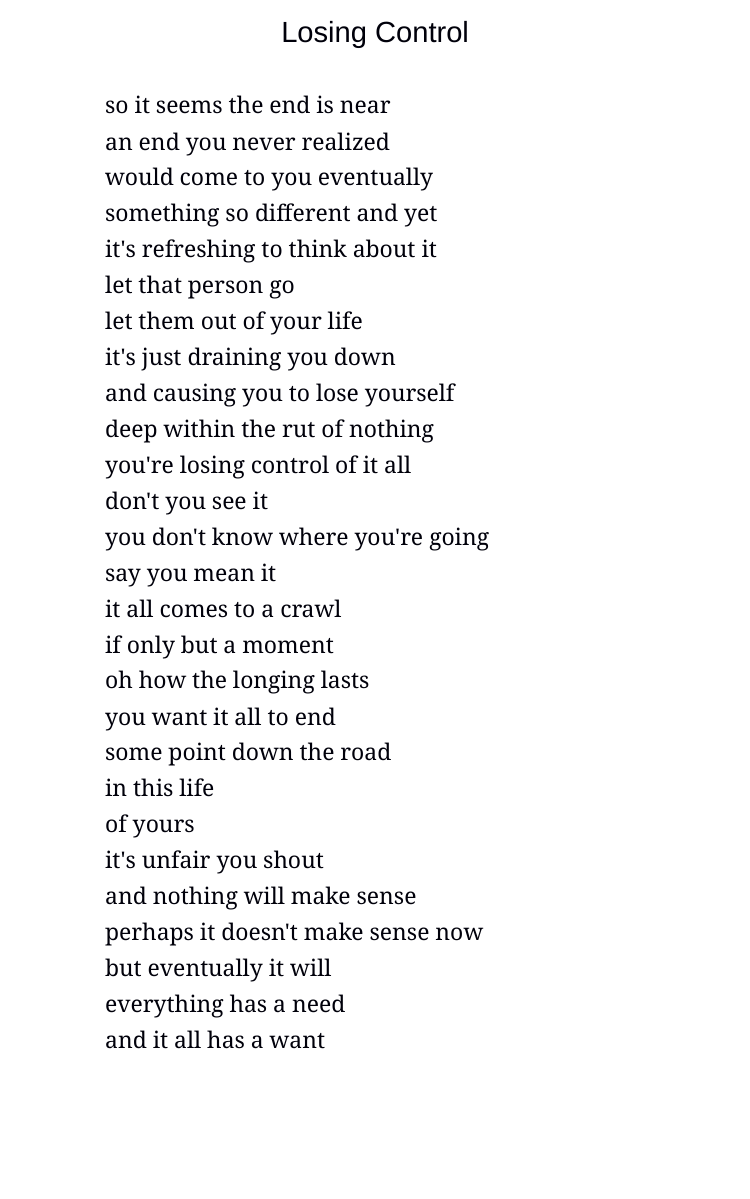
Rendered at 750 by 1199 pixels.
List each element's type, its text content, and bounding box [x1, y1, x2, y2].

text but eventually it will [105, 952, 645, 983]
text and causing you to lose yourself [105, 377, 645, 408]
text if only but a moment [105, 628, 645, 660]
text Losing Control [105, 15, 645, 48]
text say you mean it [105, 557, 645, 588]
text perhaps it doesn't make sense now [105, 916, 645, 947]
text and it all has a want [105, 1024, 645, 1055]
text it's just draining you down [105, 341, 645, 372]
text so it seems the end is near [105, 89, 645, 121]
text you're losing control of it all [105, 449, 645, 480]
text it's refreshing to think about it [105, 233, 645, 264]
text let that person go [105, 269, 645, 300]
text deep within the rut of nothing [105, 413, 645, 444]
text an end you never realized [105, 125, 645, 157]
text in this life [105, 772, 645, 803]
text everything has a need [105, 988, 645, 1019]
text something so different and yet [105, 197, 645, 228]
text would come to you eventually [105, 161, 645, 193]
text don't you see it [105, 485, 645, 516]
text it's unfair you shout [105, 844, 645, 875]
text you don't know where you're going [105, 521, 645, 552]
text it all comes to a crawl [105, 593, 645, 624]
text some point down the road [105, 736, 645, 768]
text oh how the longing lasts [105, 664, 645, 696]
text you want it all to end [105, 700, 645, 732]
text let them out of your life [105, 305, 645, 336]
text and nothing will make sense [105, 880, 645, 911]
text of yours [105, 808, 645, 839]
